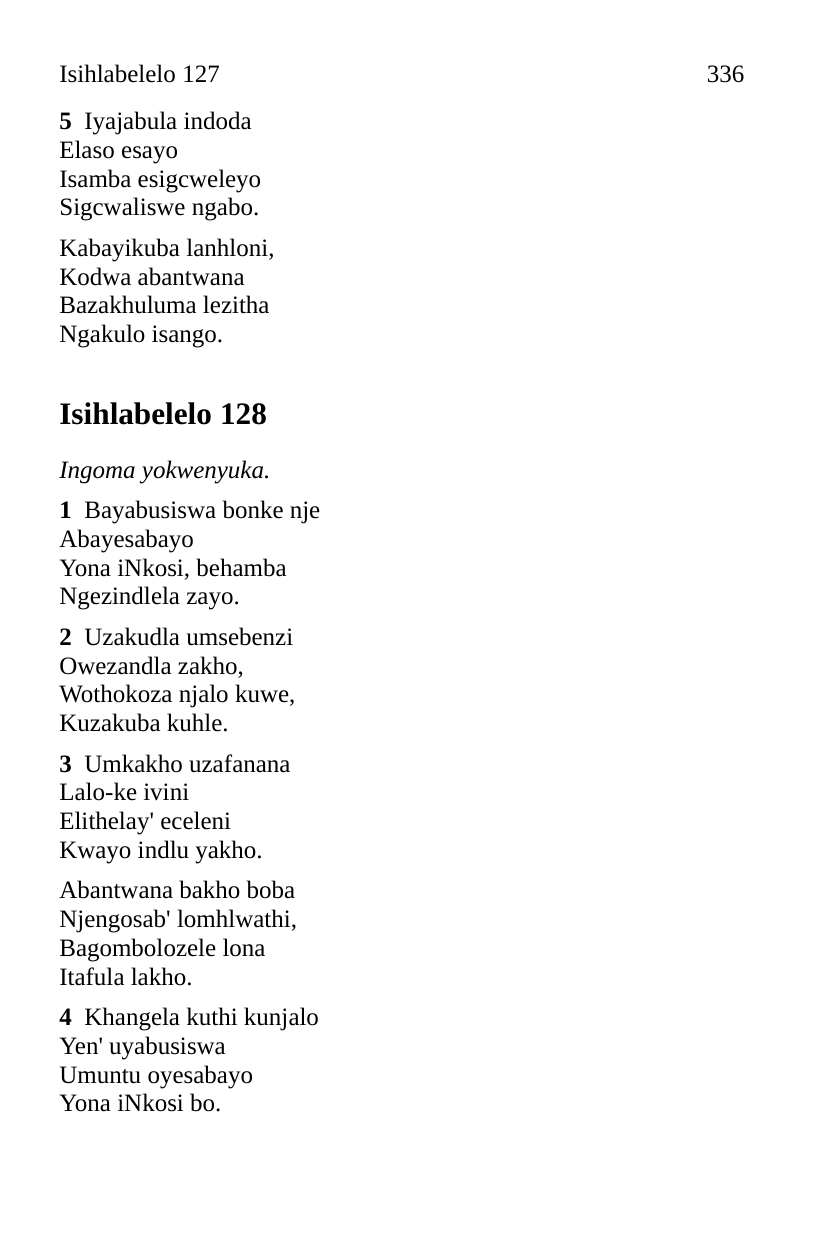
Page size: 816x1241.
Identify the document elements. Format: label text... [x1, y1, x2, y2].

text Wothokoza njalo kuwe, [59, 679, 744, 708]
text Bagombolozele lona [59, 933, 744, 962]
text 5 Iyajabula indoda [59, 106, 744, 135]
text 4 Khangela kuthi kunjalo [59, 1002, 744, 1031]
text Isamba esigcweleyo [59, 164, 744, 192]
text Kwayo indlu yakho. [59, 835, 744, 864]
text Lalo-ke ivini [59, 777, 744, 806]
text Kabayikuba lanhloni, [59, 233, 744, 262]
text Elithelay' eceleni [59, 806, 744, 835]
text Sigcwaliswe ngabo. [59, 192, 744, 221]
text Elaso esayo [59, 135, 744, 164]
text Kodwa abantwana [59, 262, 744, 291]
text Abantwana bakho boba [59, 876, 744, 904]
text Itafula lakho. [59, 962, 744, 991]
text Yona iNkosi bo. [59, 1088, 744, 1117]
text 2 Uzakudla umsebenzi [59, 622, 744, 651]
text Owezandla zakho, [59, 651, 744, 679]
text Bazakhuluma lezitha [59, 291, 744, 319]
text Ngezindlela zayo. [59, 581, 744, 610]
text Isihlabelelo 128 [59, 395, 744, 431]
text Njengosab' lomhlwathi, [59, 904, 744, 933]
text 3 Umkakho uzafanana [59, 749, 744, 777]
text 1 Bayabusiswa bonke nje [59, 495, 744, 524]
text Ngakulo isango. [59, 319, 744, 348]
text Kuzakuba kuhle. [59, 708, 744, 737]
text Yona iNkosi, behamba [59, 553, 744, 581]
text Umuntu oyesabayo [59, 1060, 744, 1088]
text Abayesabayo [59, 524, 744, 553]
text Ingoma yokwenyuka. [59, 455, 744, 483]
text Yen' uyabusiswa [59, 1031, 744, 1060]
